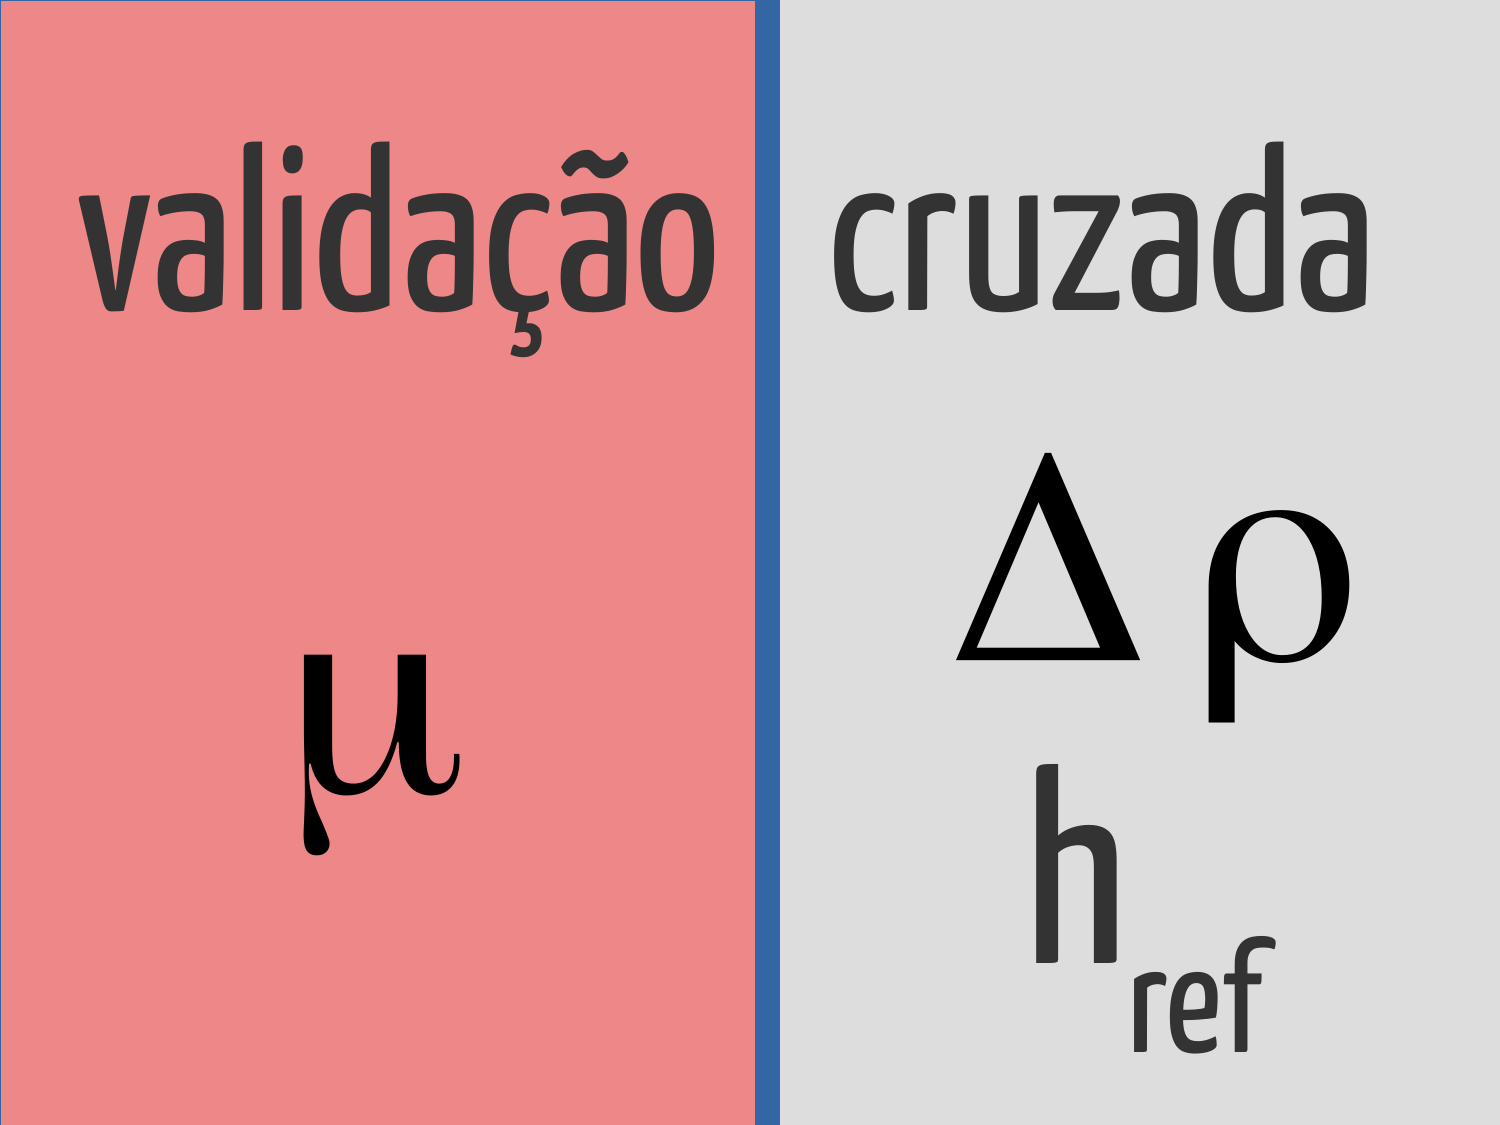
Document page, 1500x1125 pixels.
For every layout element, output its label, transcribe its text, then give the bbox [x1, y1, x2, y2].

text_box href [1009, 739, 1329, 1092]
text_box [0, 0, 755, 1125]
chart [933, 437, 1374, 739]
chart [271, 637, 485, 870]
title validação cruzada [780, 57, 1402, 390]
title validação cruzada [51, 57, 755, 390]
